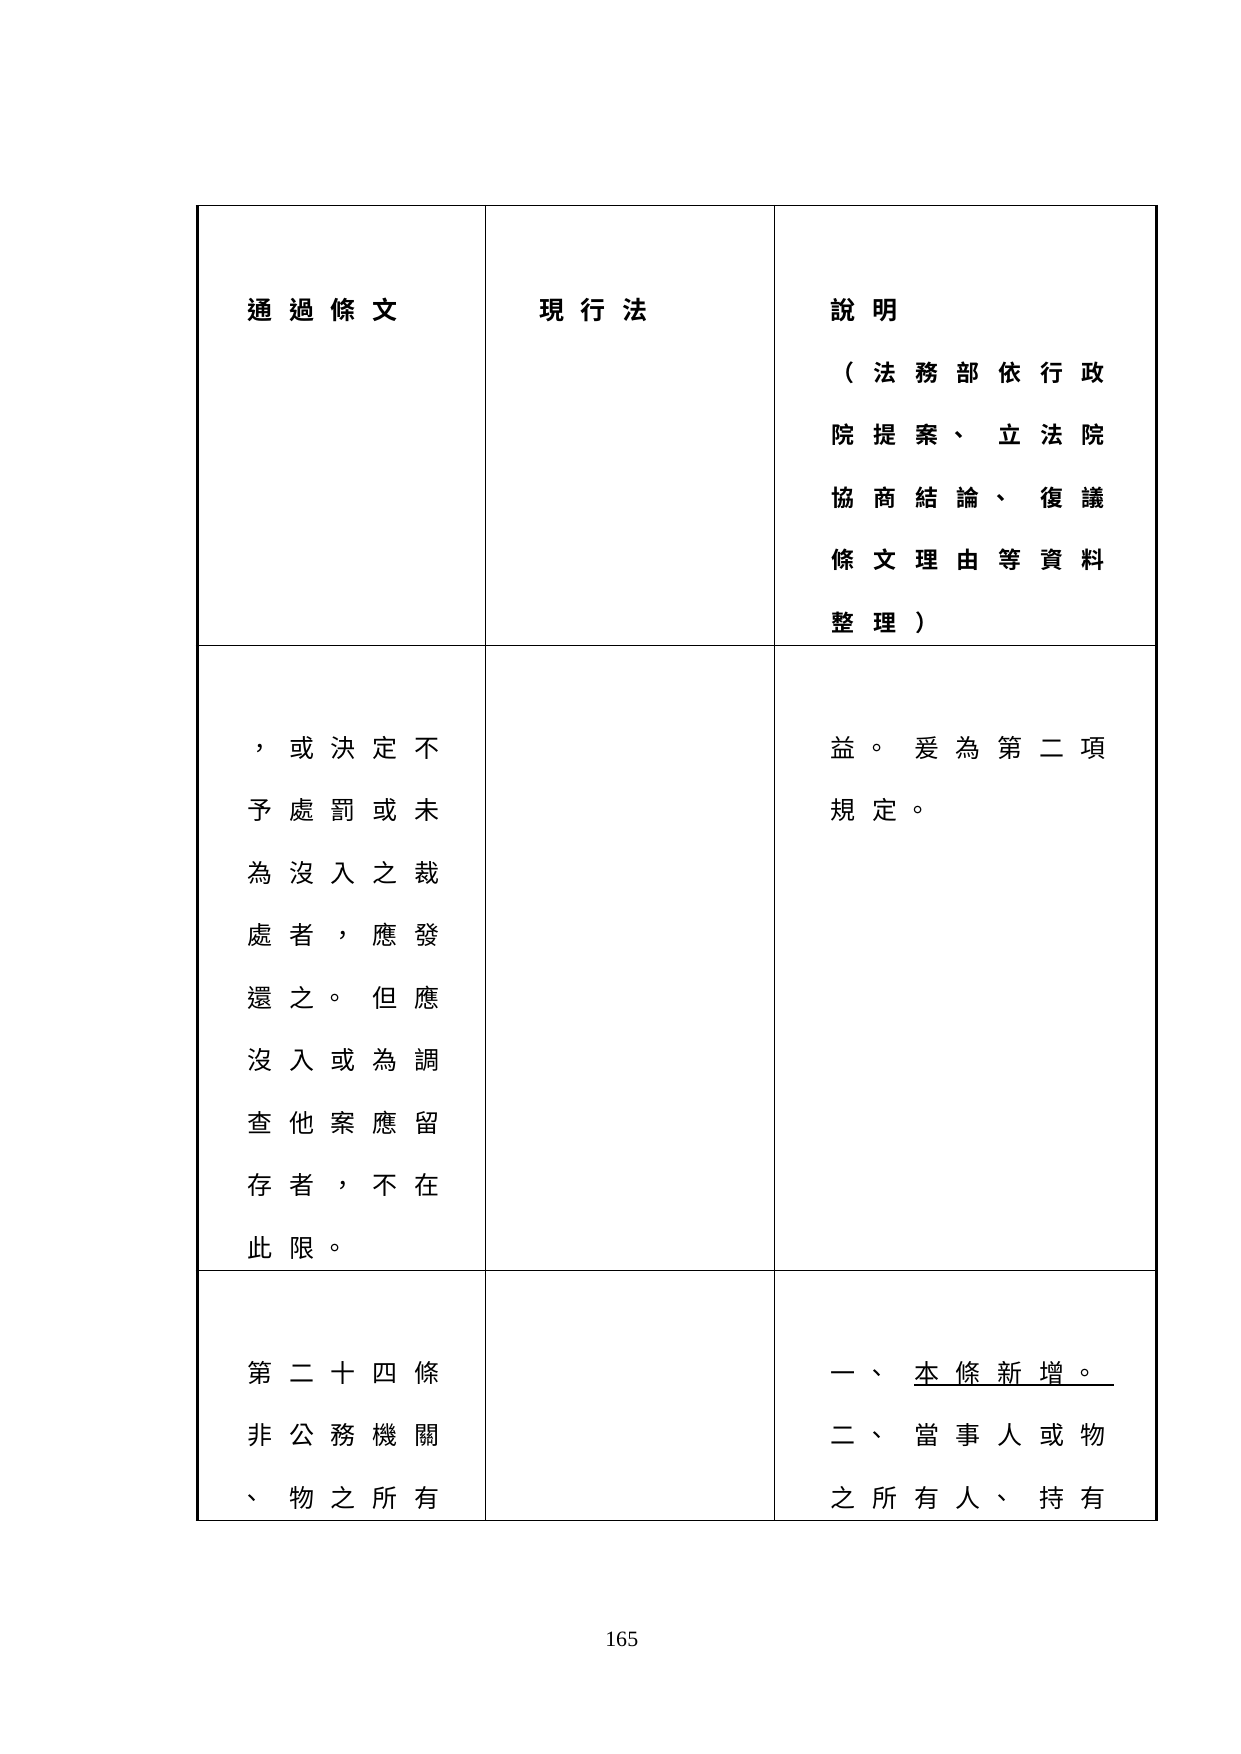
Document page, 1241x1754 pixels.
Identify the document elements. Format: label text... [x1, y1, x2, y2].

table_header 通過條文 [199, 206, 485, 645]
table_cell ，或決定不予處罰或未為沒入之裁處者，應發還之。但應沒入或為調查他案應留存者，不在此限。 [199, 646, 485, 1270]
table_cell 第二十四條 非公務機關、物之所有 [199, 1271, 485, 1520]
table_cell 一、本條新增。 二、當事人或物之所有人、持有 [775, 1271, 1155, 1520]
table_cell [486, 1271, 774, 1520]
table_header 說明 （法務部依行政院提案、立法院協商結論、復議條文理由等資料整理） [775, 206, 1155, 645]
table_header 現行法 [486, 206, 774, 645]
table_cell 益。爰為第二項規定。 [775, 646, 1155, 1270]
table_cell [486, 646, 774, 1270]
